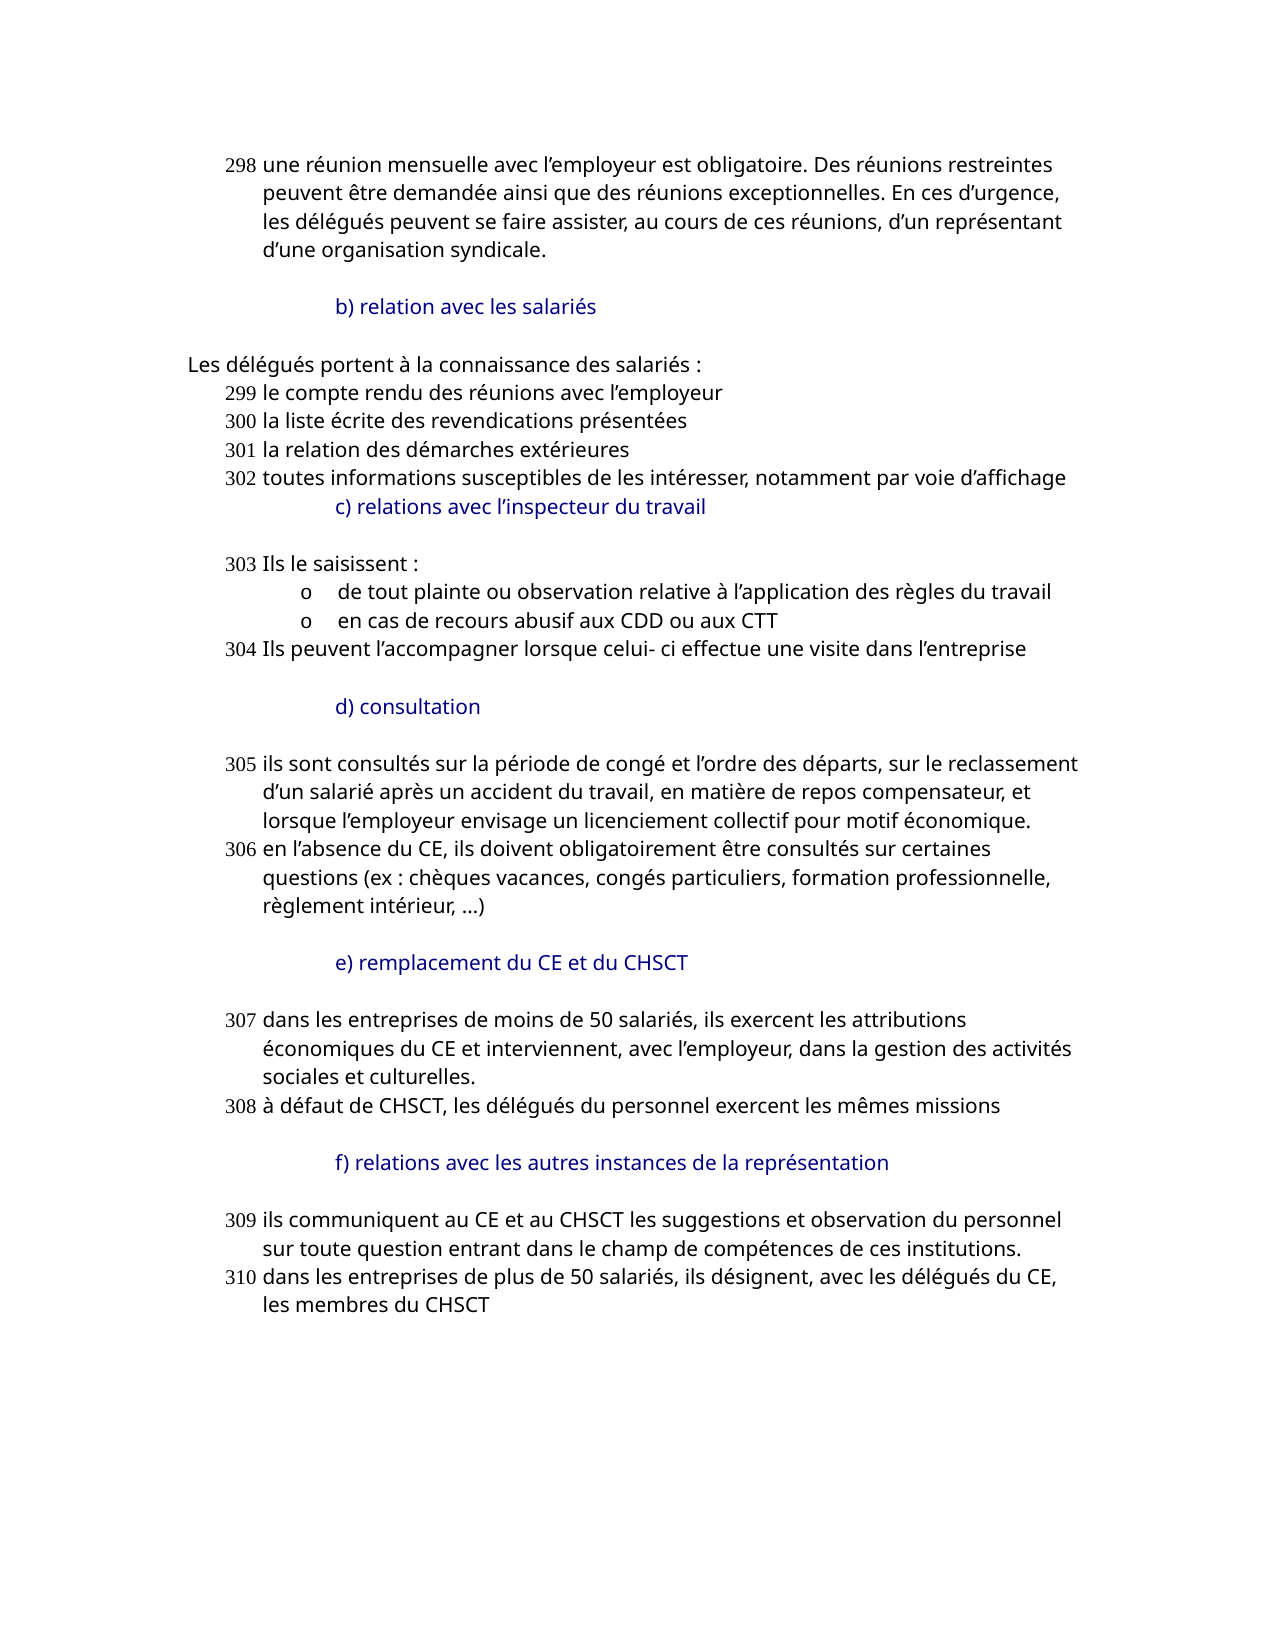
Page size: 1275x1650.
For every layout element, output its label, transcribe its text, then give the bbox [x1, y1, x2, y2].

list la relation des démarches extérieures [225, 435, 1087, 463]
list ils communiquent au CE et au CHSCT les suggestions et observation du personnel sur toute question entrant dans le champ de compétences de ces institutions. [225, 1205, 1087, 1262]
text b) relation avec les salariés [261, 292, 1087, 321]
text o de tout plainte ou observation relative à l’application des règles du travail [300, 577, 1087, 606]
text d) consultation [261, 692, 1087, 720]
list dans les entreprises de plus de 50 salariés, ils désignent, avec les délégués du CE, les membres du CHSCT [225, 1262, 1087, 1319]
text c) relations avec l’inspecteur du travail [261, 492, 1087, 520]
list toutes informations susceptibles de les intéresser, notamment par voie d’affichage [225, 463, 1087, 492]
list une réunion mensuelle avec l’employeur est obligatoire. Des réunions restreintes peuvent être demandée ainsi que des réunions exceptionnelles. En ces d’urgence, les délégués peuvent se faire assister, au cours de ces réunions, d’un représentant d’une organisation syndicale. [225, 150, 1087, 264]
list le compte rendu des réunions avec l’employeur [225, 378, 1087, 407]
text Les délégués portent à la connaissance des salariés : [187, 350, 1087, 378]
text e) remplacement du CE et du CHSCT [261, 948, 1087, 977]
list la liste écrite des revendications présentées [225, 407, 1087, 435]
list en l’absence du CE, ils doivent obligatoirement être consultés sur certaines questions (ex : chèques vacances, congés particuliers, formation professionnelle, règlement intérieur, …) [225, 834, 1087, 919]
list à défaut de CHSCT, les délégués du personnel exercent les mêmes missions [225, 1091, 1087, 1119]
list ils sont consultés sur la période de congé et l’ordre des départs, sur le reclassement d’un salarié après un accident du travail, en matière de repos compensateur, et lorsque l’employeur envisage un licenciement collectif pour motif économique. [225, 749, 1087, 834]
list Ils le saisissent : [225, 549, 1087, 577]
text o en cas de recours abusif aux CDD ou aux CTT [300, 606, 1087, 634]
text f) relations avec les autres instances de la représentation [261, 1148, 1087, 1176]
list dans les entreprises de moins de 50 salariés, ils exercent les attributions économiques du CE et interviennent, avec l’employeur, dans la gestion des activités sociales et culturelles. [225, 1006, 1087, 1091]
list Ils peuvent l’accompagner lorsque celui- ci effectue une visite dans l’entreprise [225, 634, 1087, 663]
